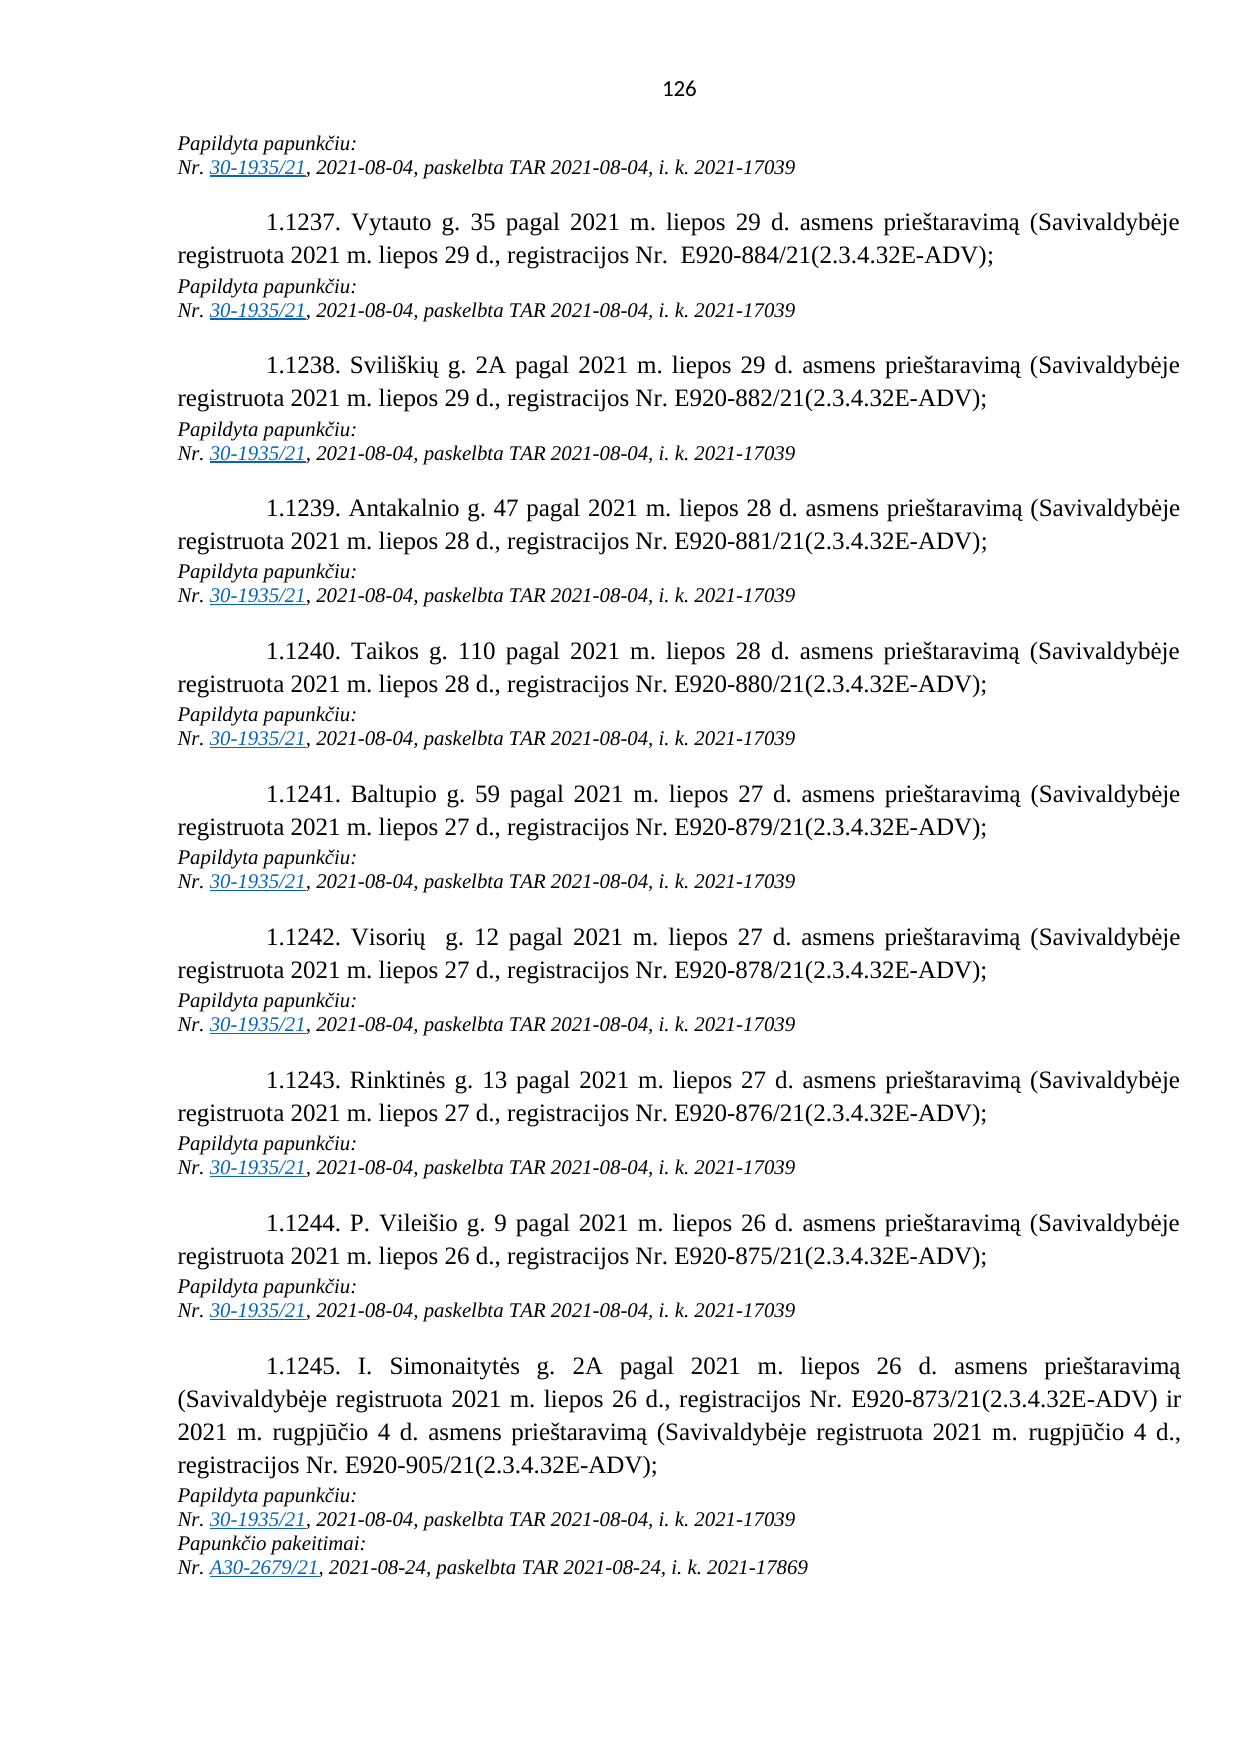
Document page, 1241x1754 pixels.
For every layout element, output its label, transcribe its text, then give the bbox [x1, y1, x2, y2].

text Papildyta papunkčiu: [177, 702, 1181, 726]
text Papildyta papunkčiu: [177, 845, 1181, 869]
text Nr. 30-1935/21, 2021-08-04, paskelbta TAR 2021-08-04, i. k. 2021-17039 [177, 155, 1181, 179]
text Papildyta papunkčiu: [177, 559, 1181, 583]
text Nr. 30-1935/21, 2021-08-04, paskelbta TAR 2021-08-04, i. k. 2021-17039 [177, 869, 1181, 893]
text Nr. 30-1935/21, 2021-08-04, paskelbta TAR 2021-08-04, i. k. 2021-17039 [177, 1155, 1181, 1179]
text 1.1242. Visorių g. 12 pagal 2021 m. liepos 27 d. asmens prieštaravimą (Savivaldybėje registruota 2021 m. liepos 27 d., registracijos Nr. E920-878/21(2.3.4.32E-ADV); [177, 922, 1181, 984]
text Papildyta papunkčiu: [177, 273, 1181, 298]
text Papunkčio pakeitimai: [177, 1531, 1181, 1555]
text Nr. 30-1935/21, 2021-08-04, paskelbta TAR 2021-08-04, i. k. 2021-17039 [177, 1507, 1181, 1531]
text 1.1239. Antakalnio g. 47 pagal 2021 m. liepos 28 d. asmens prieštaravimą (Savivaldybėje registruota 2021 m. liepos 28 d., registracijos Nr. E920-881/21(2.3.4.32E-ADV); [177, 493, 1181, 555]
text Nr. 30-1935/21, 2021-08-04, paskelbta TAR 2021-08-04, i. k. 2021-17039 [177, 441, 1181, 464]
text 1.1241. Baltupio g. 59 pagal 2021 m. liepos 27 d. asmens prieštaravimą (Savivaldybėje registruota 2021 m. liepos 27 d., registracijos Nr. E920-879/21(2.3.4.32E-ADV); [177, 779, 1181, 841]
text 1.1245. I. Simonaitytės g. 2A pagal 2021 m. liepos 26 d. asmens prieštaravimą (Savivaldybėje registruota 2021 m. liepos 26 d., registracijos Nr. E920-873/21(2.3.4.32E-ADV) ir 2021 m. rugpjūčio 4 d. asmens prieštaravimą (Savivaldybėje registruota 2021 m. rugpjūčio 4 d., registracijos Nr. E920-905/21(2.3.4.32E-ADV); [177, 1351, 1181, 1479]
text Papildyta papunkčiu: [177, 1483, 1181, 1507]
text Papildyta papunkčiu: [177, 131, 1181, 155]
text Nr. 30-1935/21, 2021-08-04, paskelbta TAR 2021-08-04, i. k. 2021-17039 [177, 298, 1181, 322]
text 1.1237. Vytauto g. 35 pagal 2021 m. liepos 29 d. asmens prieštaravimą (Savivaldybėje registruota 2021 m. liepos 29 d., registracijos Nr. E920-884/21(2.3.4.32E-ADV); [177, 207, 1181, 269]
text Papildyta papunkčiu: [177, 1274, 1181, 1298]
text Papildyta papunkčiu: [177, 988, 1181, 1012]
text Nr. 30-1935/21, 2021-08-04, paskelbta TAR 2021-08-04, i. k. 2021-17039 [177, 726, 1181, 750]
text Nr. 30-1935/21, 2021-08-04, paskelbta TAR 2021-08-04, i. k. 2021-17039 [177, 1298, 1181, 1322]
text 1.1244. P. Vileišio g. 9 pagal 2021 m. liepos 26 d. asmens prieštaravimą (Savivaldybėje registruota 2021 m. liepos 26 d., registracijos Nr. E920-875/21(2.3.4.32E-ADV); [177, 1208, 1181, 1270]
text Papildyta papunkčiu: [177, 1131, 1181, 1155]
text Nr. A30-2679/21, 2021-08-24, paskelbta TAR 2021-08-24, i. k. 2021-17869 [177, 1555, 1181, 1579]
text 1.1240. Taikos g. 110 pagal 2021 m. liepos 28 d. asmens prieštaravimą (Savivaldybėje registruota 2021 m. liepos 28 d., registracijos Nr. E920-880/21(2.3.4.32E-ADV); [177, 636, 1181, 698]
text Nr. 30-1935/21, 2021-08-04, paskelbta TAR 2021-08-04, i. k. 2021-17039 [177, 583, 1181, 607]
text 1.1243. Rinktinės g. 13 pagal 2021 m. liepos 27 d. asmens prieštaravimą (Savivaldybėje registruota 2021 m. liepos 27 d., registracijos Nr. E920-876/21(2.3.4.32E-ADV); [177, 1065, 1181, 1127]
text 1.1238. Sviliškių g. 2A pagal 2021 m. liepos 29 d. asmens prieštaravimą (Savivaldybėje registruota 2021 m. liepos 29 d., registracijos Nr. E920-882/21(2.3.4.32E-ADV); [177, 350, 1181, 412]
text Nr. 30-1935/21, 2021-08-04, paskelbta TAR 2021-08-04, i. k. 2021-17039 [177, 1012, 1181, 1036]
text Papildyta papunkčiu: [177, 416, 1181, 441]
